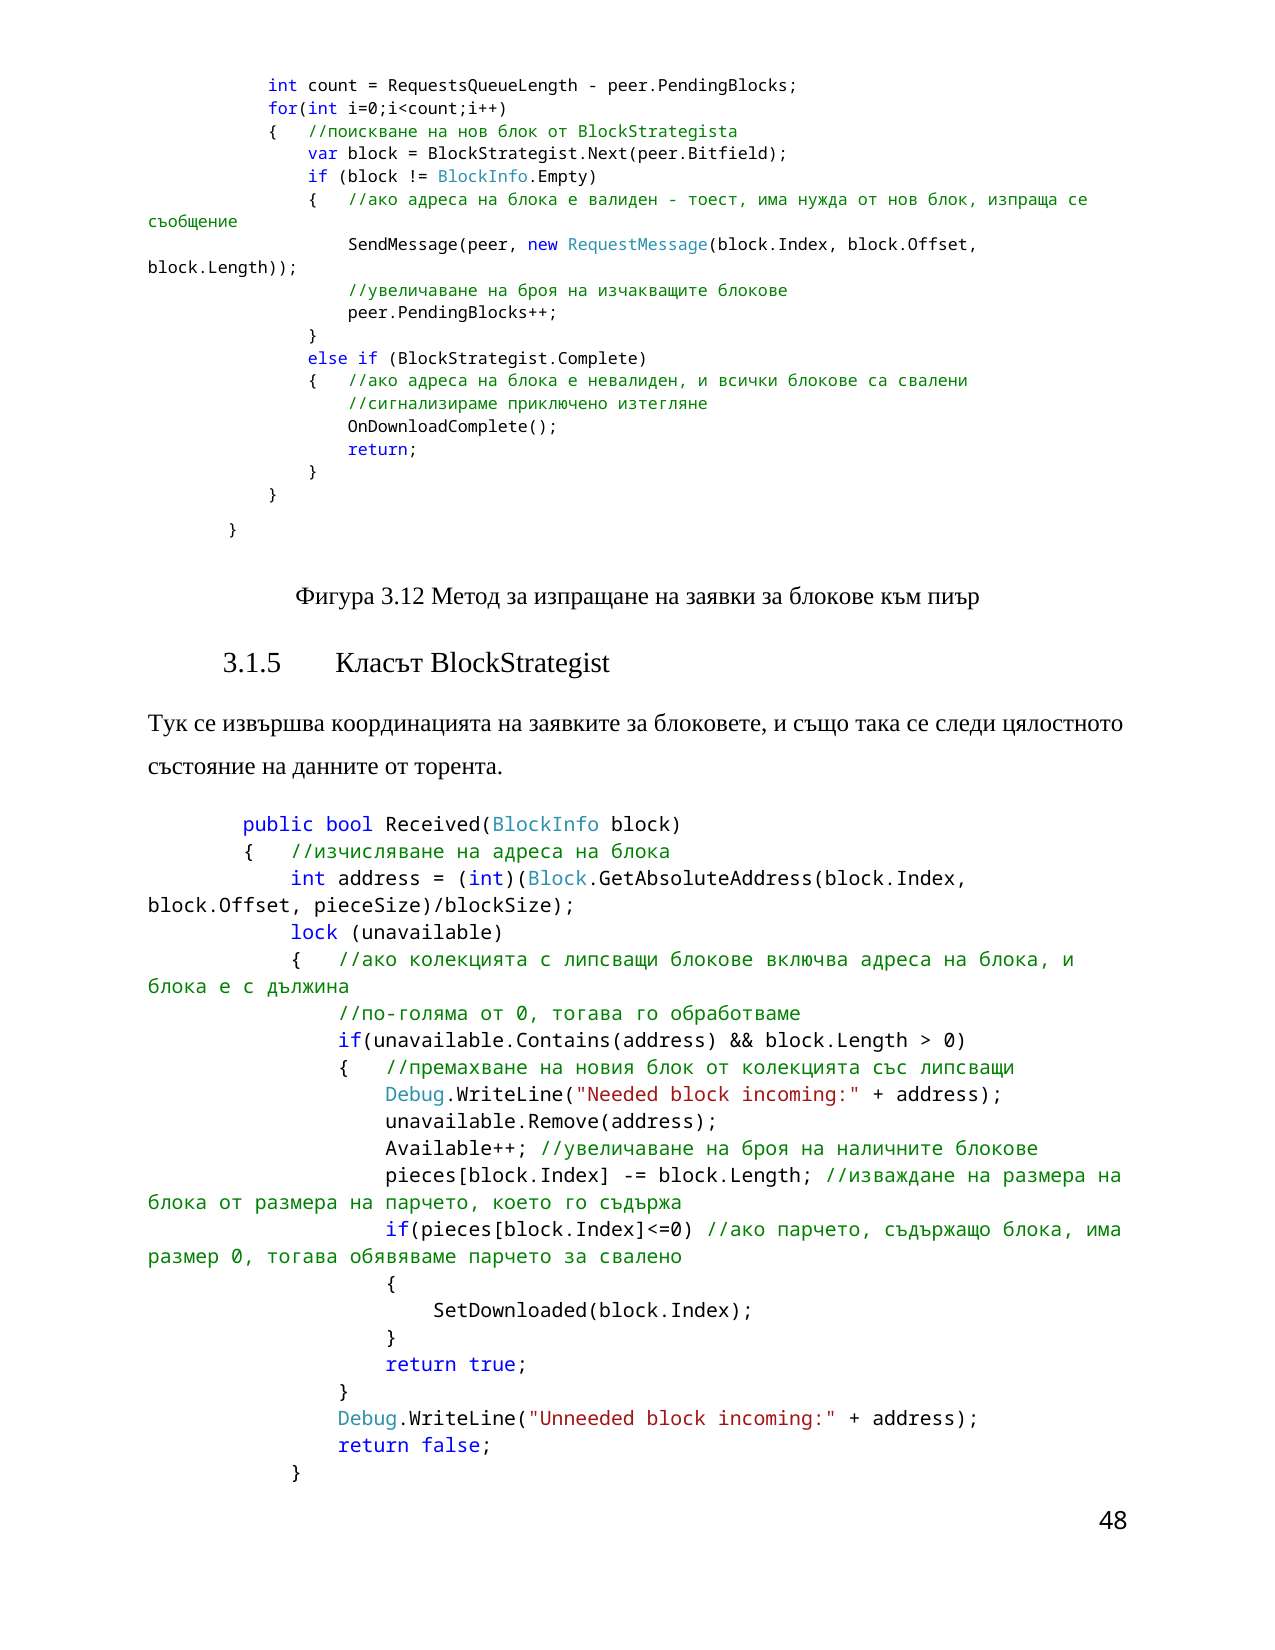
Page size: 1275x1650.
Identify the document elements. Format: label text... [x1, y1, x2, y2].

text //по-голяма от 0, тогава го обработваме [148, 999, 1127, 1026]
text int count = RequestsQueueLength - peer.PendingBlocks; [148, 74, 1127, 96]
subtitle Класът BlockStrategist [223, 645, 1127, 678]
text unavailable.Remove(address); [148, 1107, 1127, 1134]
text } [148, 323, 1127, 346]
text public bool Received(BlockInfo block) [148, 811, 1127, 837]
text { //премахване на новия блок от колекцията със липсващи [148, 1053, 1127, 1080]
text { [148, 1269, 1127, 1296]
text } [148, 460, 1127, 482]
text pieces[block.Index] -= block.Length; //изваждане на размера на блока от размера на парчето, което го съдържа [148, 1161, 1127, 1215]
text //сигнализираме приключено изтегляне [148, 392, 1127, 414]
text peer.PendingBlocks++; [148, 301, 1127, 323]
text { //ако адреса на блока е валиден - тоест, има нужда от нов блок, изпраща се съобщение [148, 187, 1127, 233]
text for(int i=0;i<count;i++) [148, 96, 1127, 119]
text lock (unavailable) [148, 918, 1127, 945]
text return true; [148, 1350, 1127, 1377]
text Debug.WriteLine("Needed block incoming:" + address); [148, 1080, 1127, 1107]
text return false; [148, 1431, 1127, 1458]
text if(pieces[block.Index]<=0) //ако парчето, съдържащо блока, има размер 0, тогава обявяваме парчето за свалено [148, 1215, 1127, 1269]
text SendMessage(peer, new RequestMessage(block.Index, block.Offset, block.Length)); [148, 233, 1127, 278]
text SetDownloaded(block.Index); [148, 1296, 1127, 1323]
text //увеличаване на броя на изчакващите блокове [148, 278, 1127, 301]
text { //поискване на нов блок от BlockStrategistа [148, 119, 1127, 142]
text } [148, 1323, 1127, 1350]
text } [148, 1377, 1127, 1404]
text if (block != BlockInfo.Empty) [148, 164, 1127, 187]
text { //ако адреса на блока е невалиден, и всички блокове са свалени [148, 369, 1127, 392]
text Available++; //увеличаване на броя на наличните блокове [148, 1134, 1127, 1161]
text { //ако колекцията с липсващи блокове включва адреса на блока, и блока е с дължина [148, 945, 1127, 999]
text else if (BlockStrategist.Complete) [148, 346, 1127, 369]
text } [148, 482, 1127, 505]
text Debug.WriteLine("Unneeded block incoming:" + address); [148, 1404, 1127, 1431]
text int address = (int)(Block.GetAbsoluteAddress(block.Index, block.Offset, pieceSize)/blockSize); [148, 864, 1127, 918]
text } [148, 1458, 1127, 1485]
text Тук се извършва координацията на заявките за блоковете, и също така се следи цялостното състояние на данните от торента. [148, 708, 1127, 779]
text OnDownloadComplete(); [148, 414, 1127, 437]
text var block = BlockStrategist.Next(peer.Bitfield); [148, 142, 1127, 164]
text Фигура 3.12 Метод за изпращане на заявки за блокове към пиър [148, 581, 1127, 610]
text } [148, 518, 1127, 540]
text if(unavailable.Contains(address) && block.Length > 0) [148, 1026, 1127, 1053]
text { //изчисляване на адреса на блока [148, 837, 1127, 864]
text return; [148, 437, 1127, 460]
